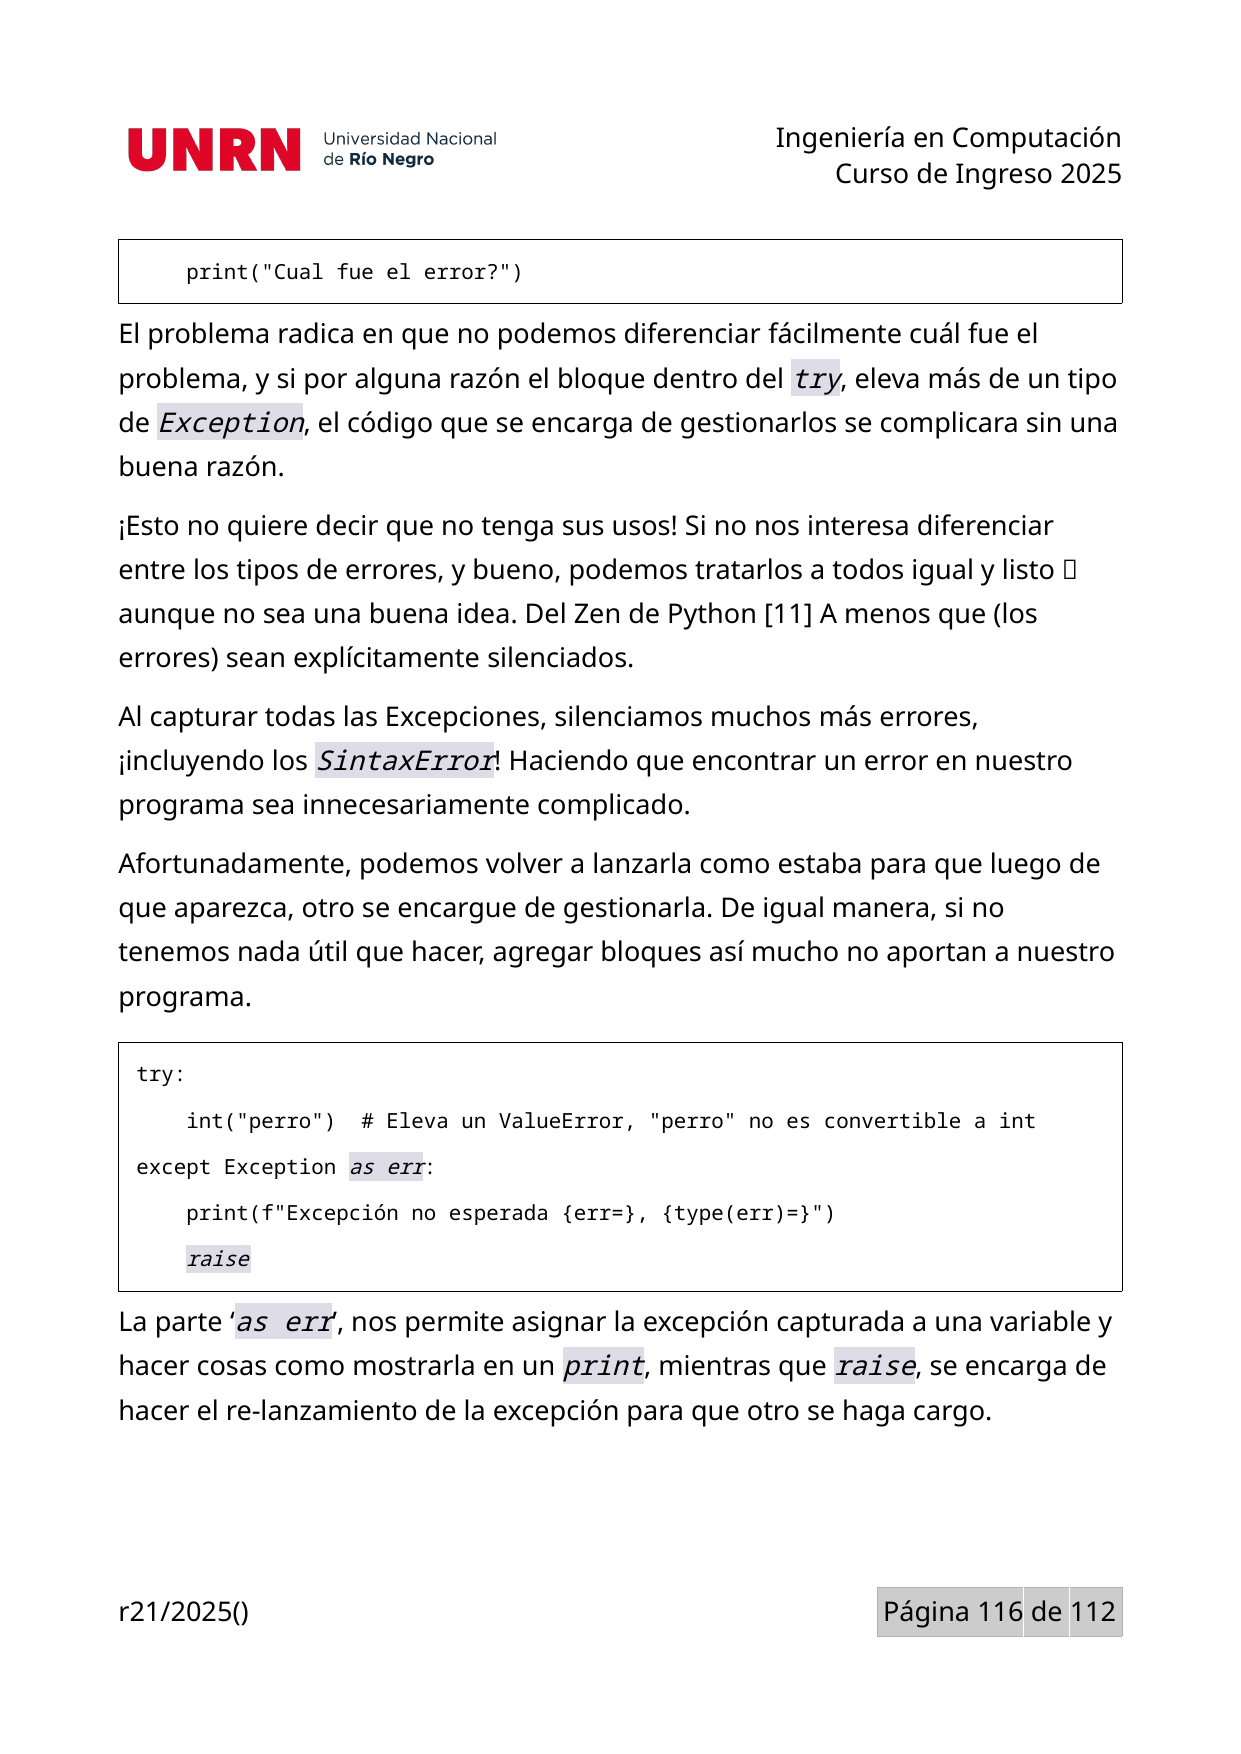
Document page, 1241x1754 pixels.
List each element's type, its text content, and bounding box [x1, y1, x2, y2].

text Al capturar todas las Excepciones, silenciamos muchos más errores, ¡incluyendo los SintaxError! Haciendo que encontrar un error en nuestro programa sea innecesariamente complicado. [118, 697, 1122, 823]
text El problema radica en que no podemos diferenciar fácilmente cuál fue el problema, y si por alguna razón el bloque dentro del try, eleva más de un tipo de Exception, el código que se encarga de gestionarlos se complicara sin una buena razón. [118, 315, 1122, 484]
text except Exception as err: [119, 1134, 1122, 1181]
text Afortunadamente, podemos volver a lanzarla como estaba para que luego de que aparezca, otro se encargue de gestionarla. De igual manera, si no tenemos nada útil que hacer, agregar bloques así mucho no aportan a nuestro programa. [118, 844, 1122, 1014]
text ¡Esto no quiere decir que no tenga sus usos! Si no nos interesa diferenciar entre los tipos de errores, y bueno, podemos tratarlos a todos igual y listo 🤷 aunque no sea una buena idea. Del Zen de Python [11] A menos que (los errores) sean explícitamente silenciados. [118, 506, 1122, 676]
text raise [119, 1227, 1122, 1291]
text try: [119, 1043, 1122, 1088]
picture [118, 118, 505, 180]
text print(f"Excepción no esperada {err=}, {type(err)=}") [119, 1181, 1122, 1227]
text int("perro") # Eleva un ValueError, "perro" no es convertible a int [119, 1088, 1122, 1134]
text La parte ‘as err’, nos permite asignar la excepción capturada a una variable y hacer cosas como mostrarla en un print, mientras que raise, se encarga de hacer el re-lanzamiento de la excepción para que otro se haga cargo. [118, 1303, 1122, 1428]
text print("Cual fue el error?") [119, 240, 1122, 303]
